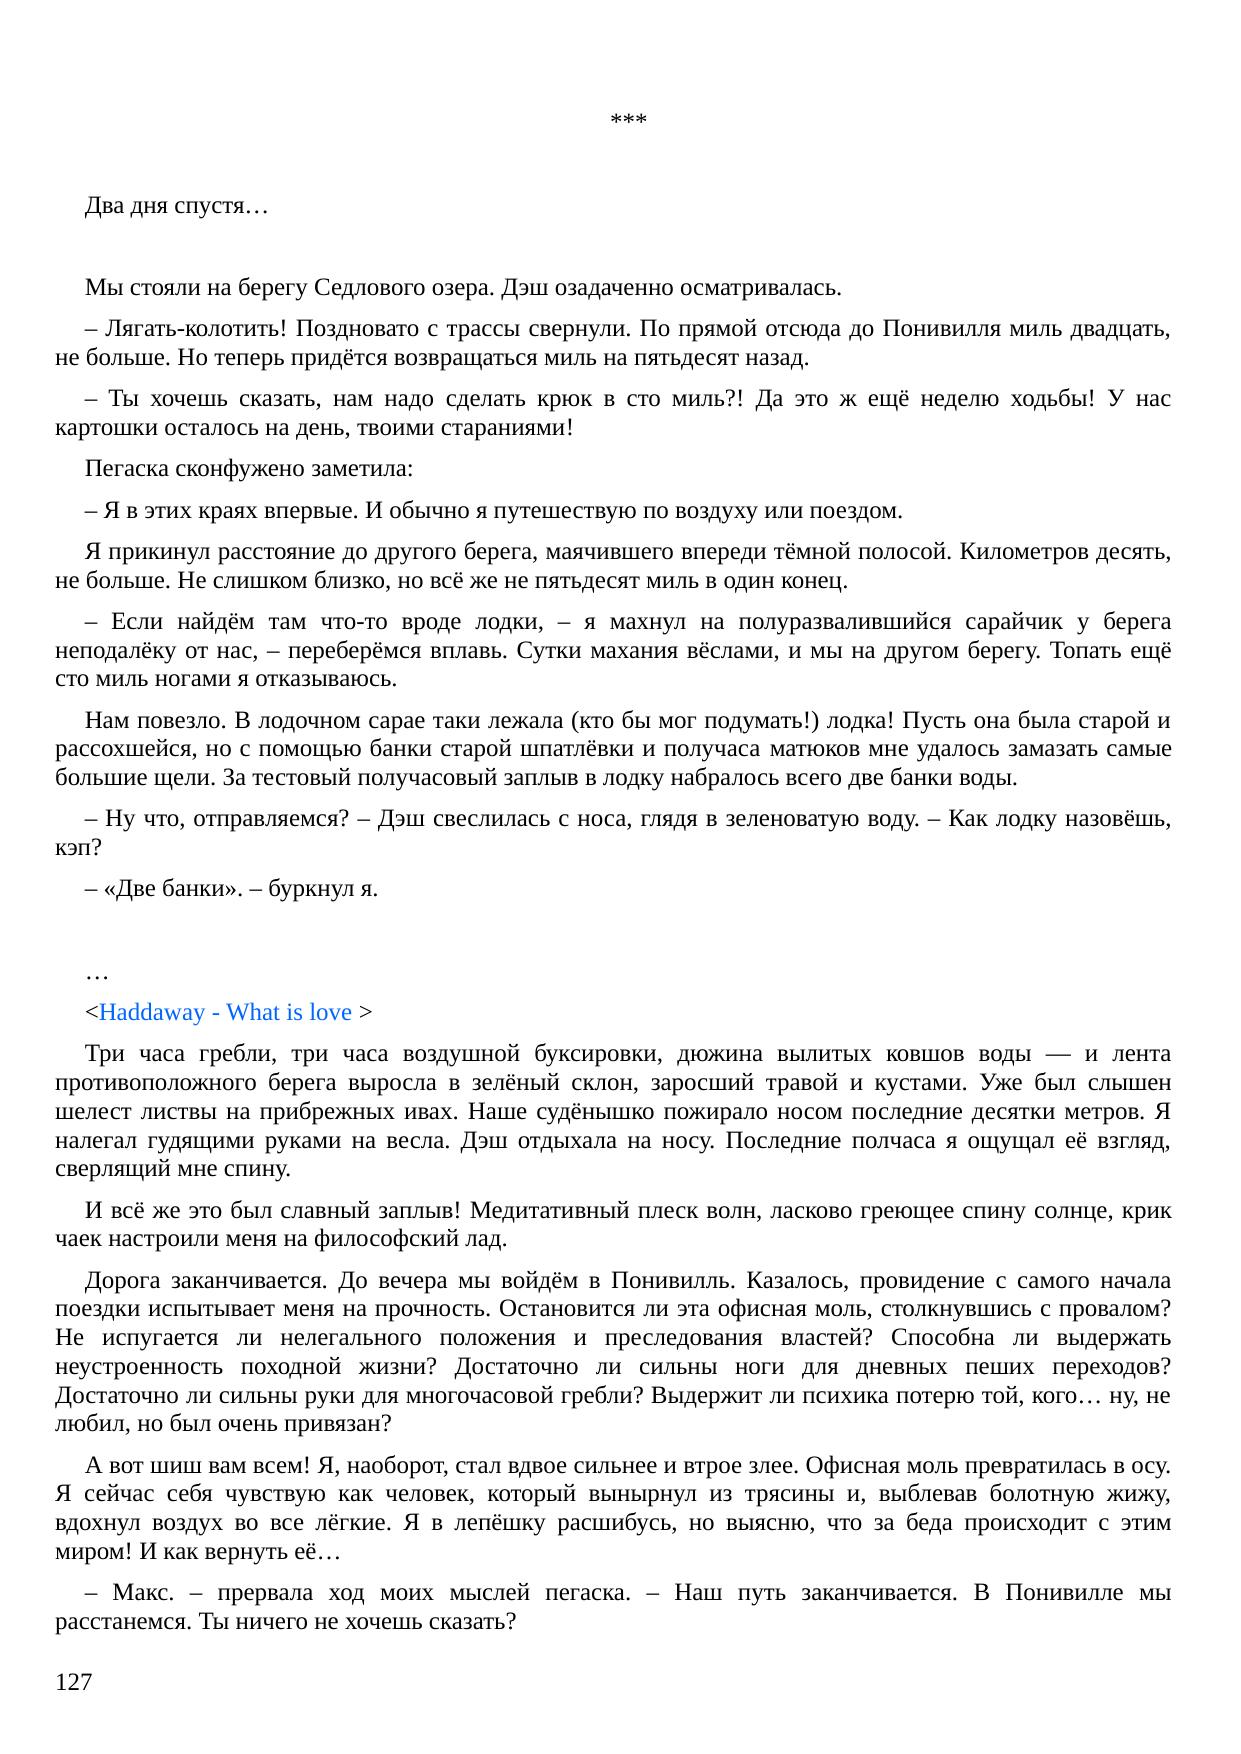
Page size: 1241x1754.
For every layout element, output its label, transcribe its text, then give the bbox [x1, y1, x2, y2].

text – Ну что, отправляемся? – Дэш свеслилась с носа, глядя в зеленоватую воду. – Как лодку назовёшь, кэп? [55, 803, 1173, 861]
text Два дня спустя… [55, 190, 1173, 218]
text – Ты хочешь сказать, нам надо сделать крюк в сто миль?! Да это ж ещё неделю ходьбы! У нас картошки осталось на день, твоими стараниями! [55, 383, 1173, 441]
text А вот шиш вам всем! Я, наоборот, стал вдвое сильнее и втрое злее. Офисная моль превратилась в осу. Я сейчас себя чувствую как человек, который вынырнул из трясины и, выблевав болотную жижу, вдохнул воздух во все лёгкие. Я в лепёшку расшибусь, но выясню, что за беда происходит с этим миром! И как вернуть её… [55, 1450, 1173, 1565]
text – Я в этих краях впервые. И обычно я путешествую по воздуху или поездом. [55, 495, 1173, 523]
text Три часа гребли, три часа воздушной буксировки, дюжина вылитых ковшов воды — и лента противоположного берега выросла в зелёный склон, заросший травой и кустами. Уже был слышен шелест листвы на прибрежных ивах. Наше судёнышко пожирало носом последние десятки метров. Я налегал гудящими руками на весла. Дэш отдыхала на носу. Последние полчаса я ощущал её взгляд, сверлящий мне спину. [55, 1038, 1173, 1182]
text – Если найдём там что-то вроде лодки, – я махнул на полуразвалившийся сарайчик у берега неподалёку от нас, – переберёмся вплавь. Сутки махания вёслами, и мы на другом берегу. Топать ещё сто миль ногами я отказываюсь. [55, 606, 1173, 692]
text – Макс. – прервала ход моих мыслей пегаска. – Наш путь заканчивается. В Понивилле мы расстанемся. Ты ничего не хочешь сказать? [55, 1577, 1173, 1635]
text <Haddaway - What is love > [55, 997, 1173, 1026]
text *** [55, 107, 1173, 136]
text И всё же это был славный заплыв! Медитативный плеск волн, ласково греющее спину солнце, крик чаек настроили меня на философский лад. [55, 1195, 1173, 1252]
text – «Две банки». – буркнул я. [55, 873, 1173, 902]
text Мы стояли на берегу Седлового озера. Дэш озадаченно осматривалась. [55, 272, 1173, 301]
text Дорога заканчивается. До вечера мы войдём в Понивилль. Казалось, провидение с самого начала поездки испытывает меня на прочность. Остановится ли эта офисная моль, столкнувшись с провалом? Не испугается ли нелегального положения и преследования властей? Способна ли выдержать неустроенность походной жизни? Достаточно ли сильны ноги для дневных пеших переходов? Достаточно ли сильны руки для многочасовой гребли? Выдержит ли психика потерю той, кого… ну, не любил, но был очень привязан? [55, 1265, 1173, 1437]
text Пегаска сконфужено заметила: [55, 453, 1173, 482]
text … [55, 956, 1173, 985]
text Я прикинул расстояние до другого берега, маячившего впереди тёмной полосой. Километров десять, не больше. Не слишком близко, но всё же не пятьдесят миль в один конец. [55, 536, 1173, 593]
text Нам повезло. В лодочном сарае таки лежала (кто бы мог подумать!) лодка! Пусть она была старой и рассохшейся, но с помощью банки старой шпатлёвки и получаса матюков мне удалось замазать самые большие щели. За тестовый получасовый заплыв в лодку набралось всего две банки воды. [55, 705, 1173, 791]
text – Лягать-колотить! Поздновато с трассы свернули. По прямой отсюда до Понивилля миль двадцать, не больше. Но теперь придётся возвращаться миль на пятьдесят назад. [55, 313, 1173, 371]
